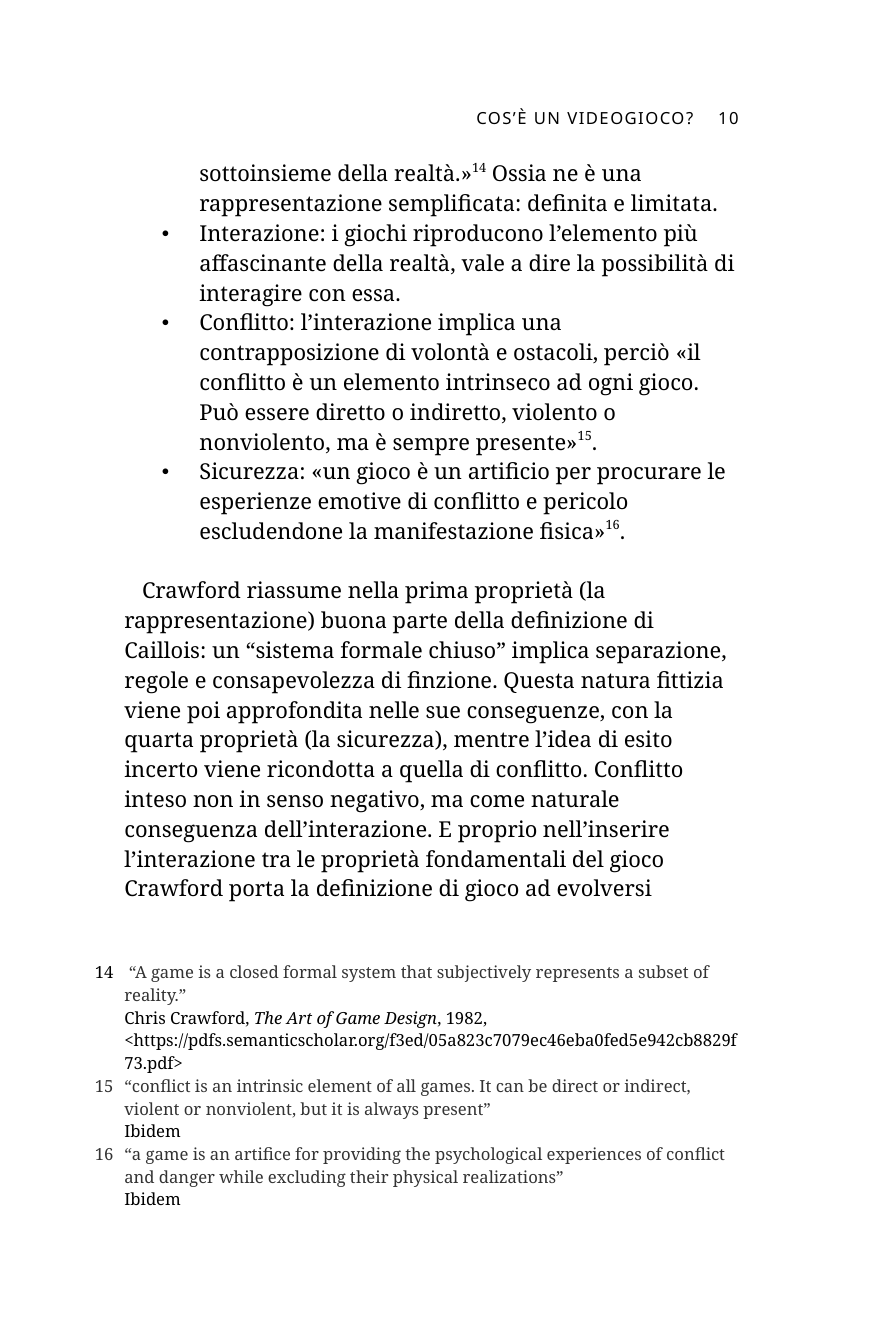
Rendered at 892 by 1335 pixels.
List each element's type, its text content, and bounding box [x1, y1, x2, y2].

list “a game is an artifice for providing the psychological experiences of conflict and danger while excluding their physical realizations” [94, 1142, 738, 1188]
list sottoinsieme della realtà.» Ossia ne è una rappresentazione semplificata: definita e limitata. [162, 158, 738, 218]
list “A game is a closed formal system that subjectively represents a subset of reality.” [94, 961, 738, 1006]
text Crawford riassume nella prima proprietà (la rappresentazione) buona parte della definizione di Caillois: un “sistema formale chiuso” implica separazione, regole e consapevolezza di finzione. Questa natura fittizia viene poi approfondita nelle sue conseguenze, con la quarta proprietà (la sicurezza), mentre l’idea di esito incerto viene ricondotta a quella di conflitto. Conflitto inteso non in senso negativo, ma come naturale conseguenza dell’interazione. E proprio nell’inserire l’interazione tra le proprietà fondamentali del gioco Crawford porta la definizione di gioco ad evolversi [124, 576, 738, 903]
list Ibidem [94, 1120, 738, 1142]
list Interazione: i giochi riproducono l’elemento più affascinante della realtà, vale a dire la possibilità di interagire con essa. [162, 218, 738, 307]
list Chris Crawford, The Art of Game Design, 1982, <https://pdfs.semanticscholar.org/f3ed/05a823c7079ec46eba0fed5e942cb8829f73.pdf> [94, 1006, 738, 1074]
list Ibidem [94, 1188, 738, 1211]
list “conflict is an intrinsic element of all games. It can be direct or indirect, violent or nonviolent, but it is always present” [94, 1074, 738, 1120]
list Conflitto: l’interazione implica una contrapposizione di volontà e ostacoli, perciò «il conflitto è un elemento intrinseco ad ogni gioco. Può essere diretto o indiretto, violento o nonviolento, ma è sempre presente». [162, 307, 738, 456]
list Sicurezza: «un gioco è un artificio per procurare le esperienze emotive di conflitto e pericolo escludendone la manifestazione fisica». [162, 456, 738, 546]
